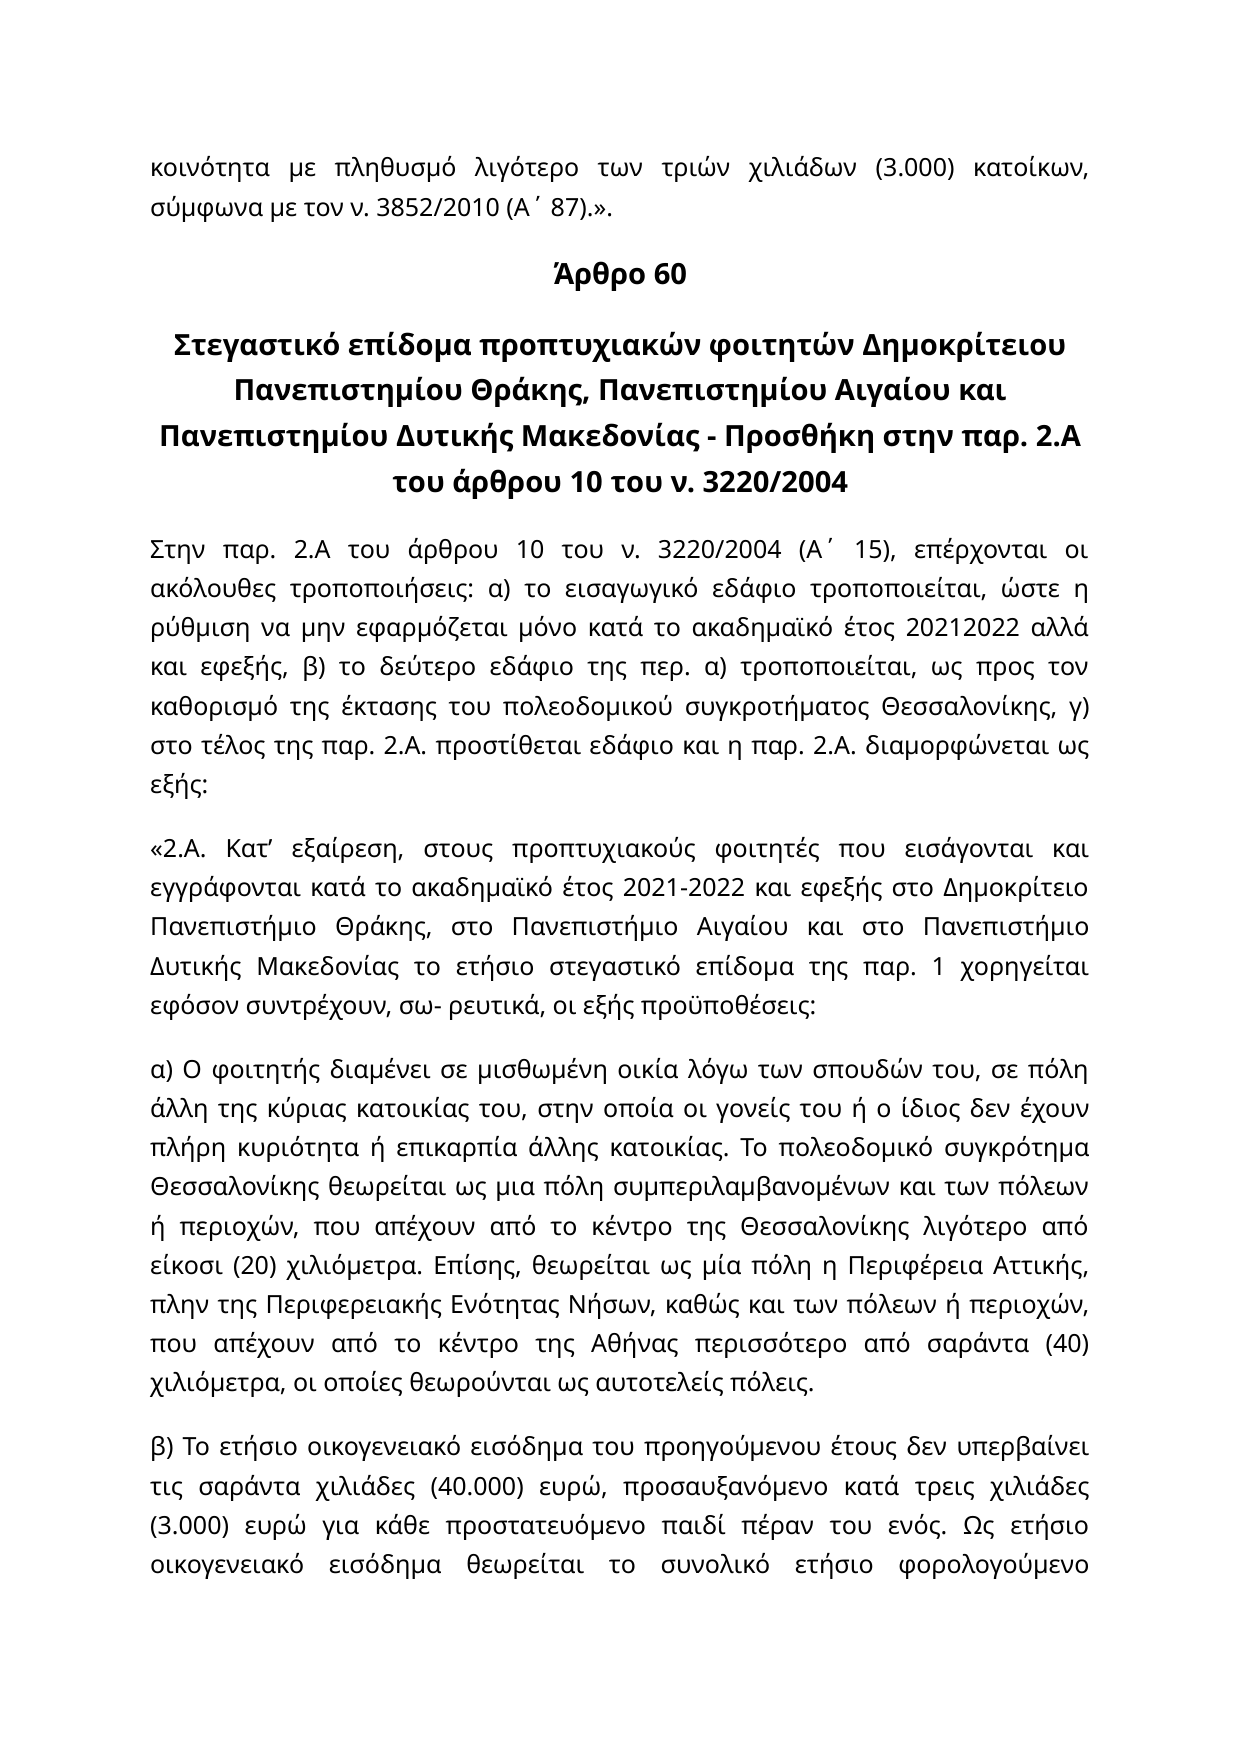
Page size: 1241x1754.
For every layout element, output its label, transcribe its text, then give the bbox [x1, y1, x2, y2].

text κοινότητα με πληθυσμό λιγότερο των τριών χιλιάδων (3.000) κατοίκων, σύμφωνα με τον ν. 3852/2010 (Α΄ 87).». [150, 150, 1090, 223]
text Στην παρ. 2.A του άρθρου 10 του ν. 3220/2004 (Α΄ 15), επέρχονται οι ακόλουθες τροποποιήσεις: α) το εισαγωγικό εδάφιο τροποποιείται, ώστε η ρύθμιση να μην εφαρμόζεται μόνο κατά το ακαδημαϊκό έτος 20212022 αλλά και εφεξής, β) το δεύτερο εδάφιο της περ. α) τροποποιείται, ως προς τον καθορισμό της έκτασης του πολεοδομικού συγκροτήματος Θεσσαλονίκης, γ) στο τέλος της παρ. 2.Α. προστίθεται εδάφιο και η παρ. 2.Α. διαμορφώνεται ως εξής: [150, 531, 1090, 801]
text «2.Α. Κατ’ εξαίρεση, στους προπτυχιακούς φοιτητές που εισάγονται και εγγράφονται κατά το ακαδημαϊκό έτος 2021-2022 και εφεξής στο Δημοκρίτειο Πανεπιστήμιο Θράκης, στο Πανεπιστήμιο Αιγαίου και στο Πανεπιστήμιο Δυτικής Μακεδονίας το ετήσιο στεγαστικό επίδομα της παρ. 1 χορηγείται εφόσον συντρέχουν, σω- ρευτικά, οι εξής προϋποθέσεις: [150, 831, 1090, 1021]
text β) Το ετήσιο οικογενειακό εισόδημα του προηγούμενου έτους δεν υπερβαίνει τις σαράντα χιλιάδες (40.000) ευρώ, προσαυξανόμενο κατά τρεις χιλιάδες (3.000) ευρώ για κάθε προστατευόμενο παιδί πέραν του ενός. Ως ετήσιο οικογενειακό εισόδημα θεωρείται το συνολικό ετήσιο φορολογούμενο [150, 1429, 1090, 1581]
subtitle Στεγαστικό επίδομα προπτυχιακών φοιτητών Δημοκρίτειου Πανεπιστημίου Θράκης, Πανεπιστημίου Αιγαίου και Πανεπιστημίου Δυτικής Μακεδονίας - Προσθήκη στην παρ. 2.Α του άρθρου 10 του ν. 3220/2004 [150, 324, 1090, 501]
subtitle Άρθρο 60 [150, 253, 1090, 293]
text α) Ο φοιτητής διαμένει σε μισθωμένη οικία λόγω των σπουδών του, σε πόλη άλλη της κύριας κατοικίας του, στην οποία οι γονείς του ή ο ίδιος δεν έχουν πλήρη κυριότητα ή επικαρπία άλλης κατοικίας. Το πολεοδομικό συγκρότημα Θεσσαλονίκης θεωρείται ως μια πόλη συμπεριλαμβανομένων και των πόλεων ή περιοχών, που απέχουν από το κέντρο της Θεσσαλονίκης λιγότερο από είκοσι (20) χιλιόμετρα. Επίσης, θεωρείται ως μία πόλη η Περιφέρεια Αττικής, πλην της Περιφερειακής Ενότητας Νήσων, καθώς και των πόλεων ή περιοχών, που απέχουν από το κέντρο της Αθήνας περισσότερο από σαράντα (40) χιλιόμετρα, οι οποίες θεωρούνται ως αυτοτελείς πόλεις. [150, 1051, 1090, 1399]
